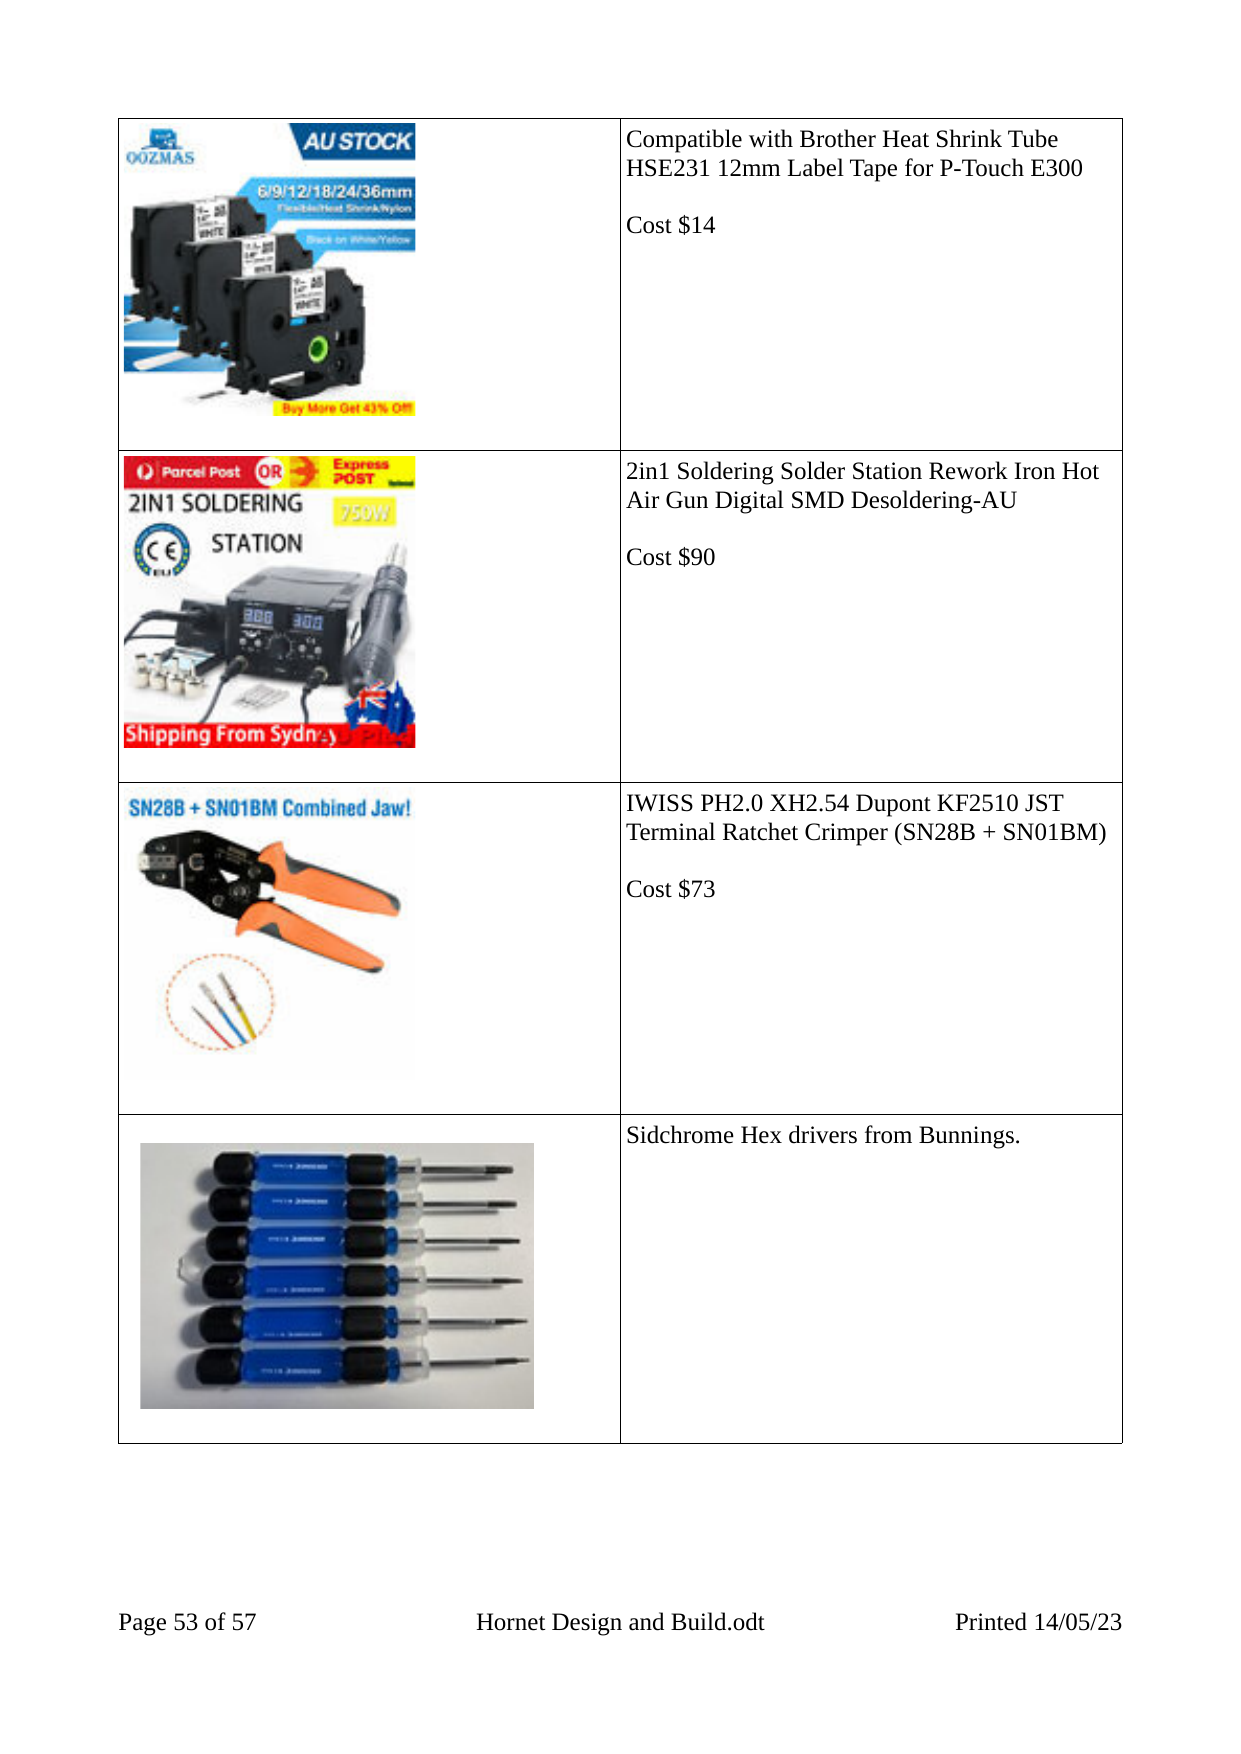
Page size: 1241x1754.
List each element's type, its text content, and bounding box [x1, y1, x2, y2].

picture [123, 787, 416, 1080]
table_cell Compatible with Brother Heat Shrink Tube HSE231 12mm Label Tape for P-Touch E300 Cost $14 [621, 119, 1122, 450]
picture [123, 456, 416, 748]
table_cell [119, 451, 620, 782]
table_cell 2in1 Soldering Solder Station Rework Iron Hot Air Gun Digital SMD Desoldering-AU Cost $90 [621, 451, 1122, 782]
picture [123, 123, 416, 416]
table_cell [119, 119, 620, 450]
table_cell [119, 1115, 620, 1443]
table_cell [119, 783, 620, 1114]
picture [140, 1143, 534, 1409]
table_cell IWISS PH2.0 XH2.54 Dupont KF2510 JST Terminal Ratchet Crimper (SN28B + SN01BM) Cost $73 [621, 783, 1122, 1114]
table_cell Sidchrome Hex drivers from Bunnings. [621, 1115, 1122, 1443]
